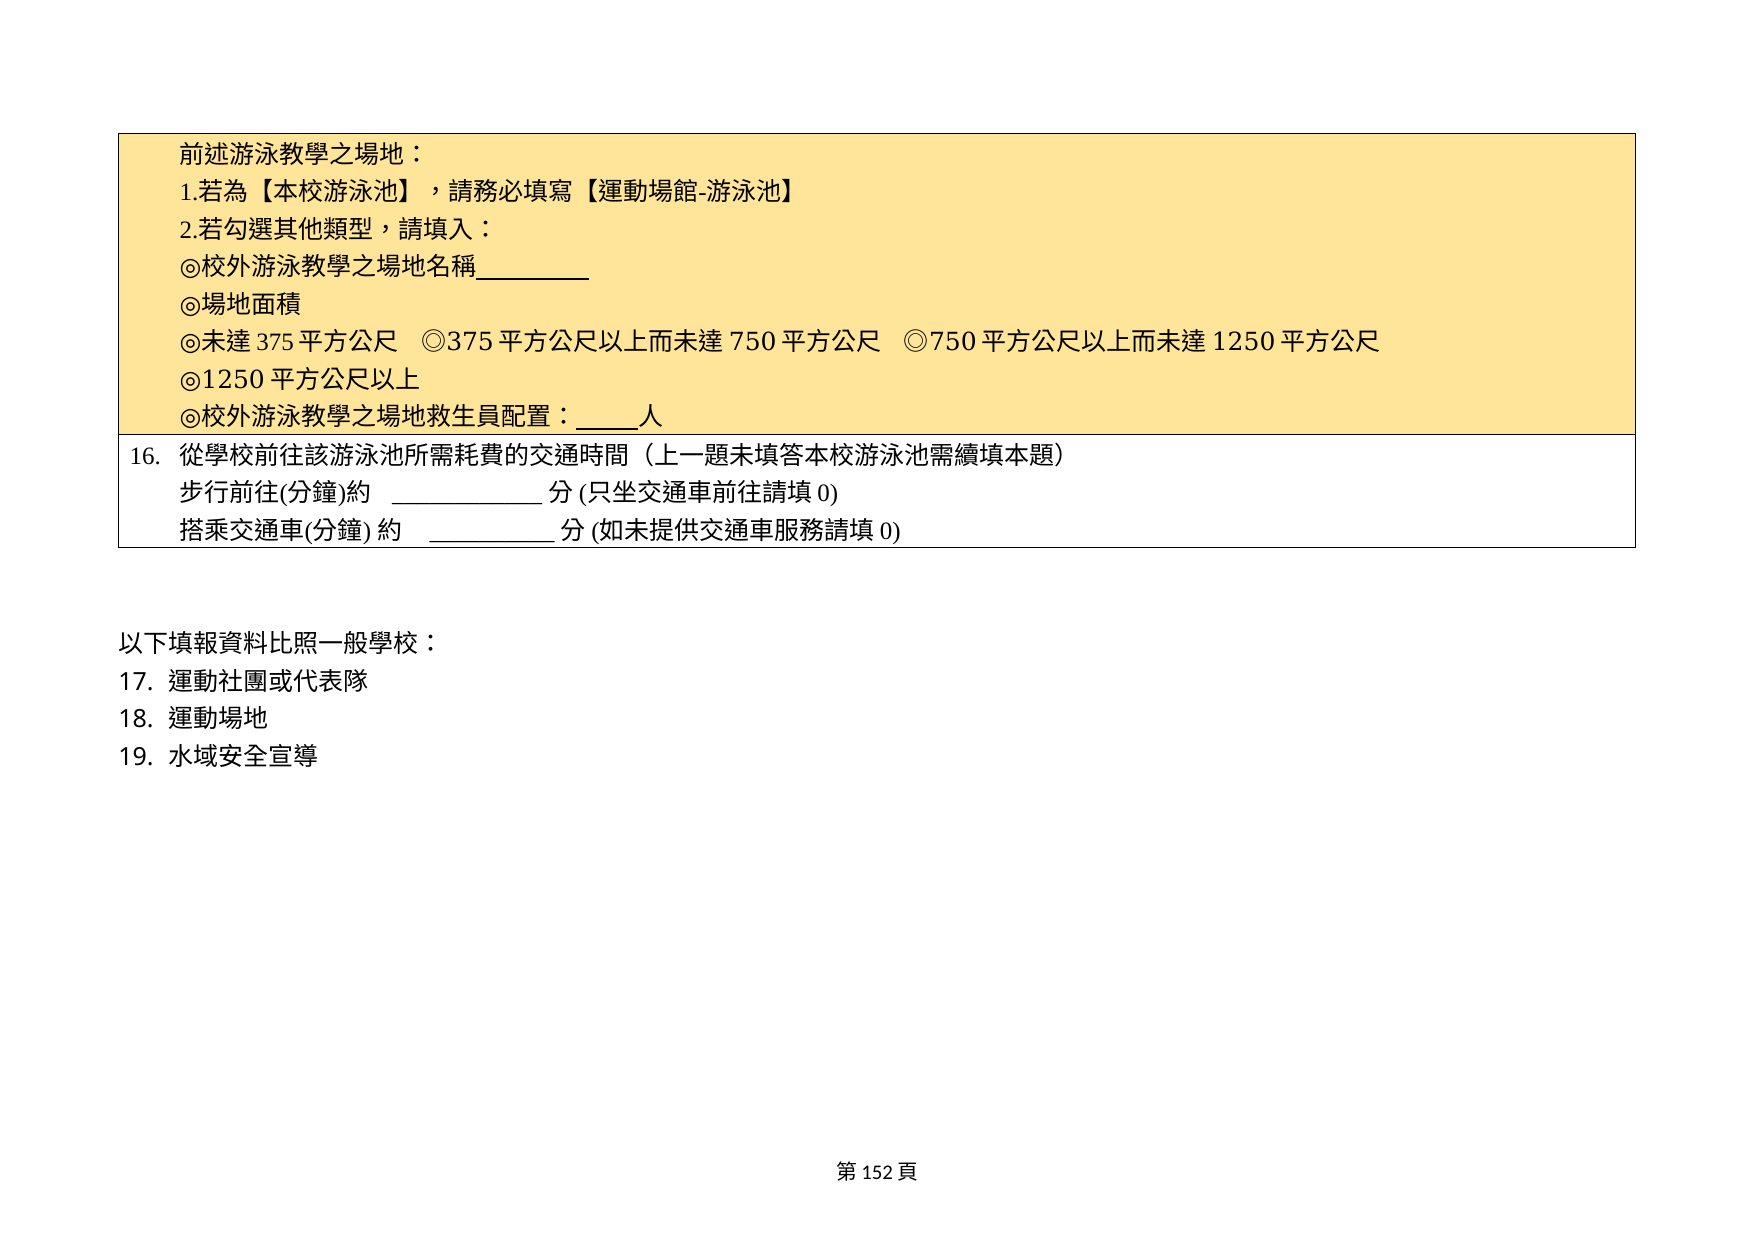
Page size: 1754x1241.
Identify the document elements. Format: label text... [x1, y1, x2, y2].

list 運動社團或代表隊 [118, 661, 1636, 698]
text 以下填報資料比照一般學校： [118, 623, 1636, 661]
list 水域安全宣導 [118, 736, 1636, 773]
table_cell 從學校前往該游泳池所需耗費的交通時間（上一題未填答本校游泳池需續填本題） 步行前往(分鐘)約 ____________ 分 (只坐交通車前往請填0) 搭乘交通車(分鐘) 約 __________ 分 (如未提供交通車服務請填0) [119, 435, 1635, 547]
table_cell 前述游泳教學之場地： 1.若為【本校游泳池】，請務必填寫【運動場館-游泳池】 2.若勾選其他類型，請填入： ◎校外游泳教學之場地名稱 ◎場地面積 ◎未達375平方公尺 ◎375平方公尺以上而未達750平方公尺 ◎750平方公尺以上而未達1250平方公尺 ◎1250平方公尺以上 ◎校外游泳教學之場地救生員配置： 人 [119, 134, 1635, 434]
list 運動場地 [118, 698, 1636, 736]
